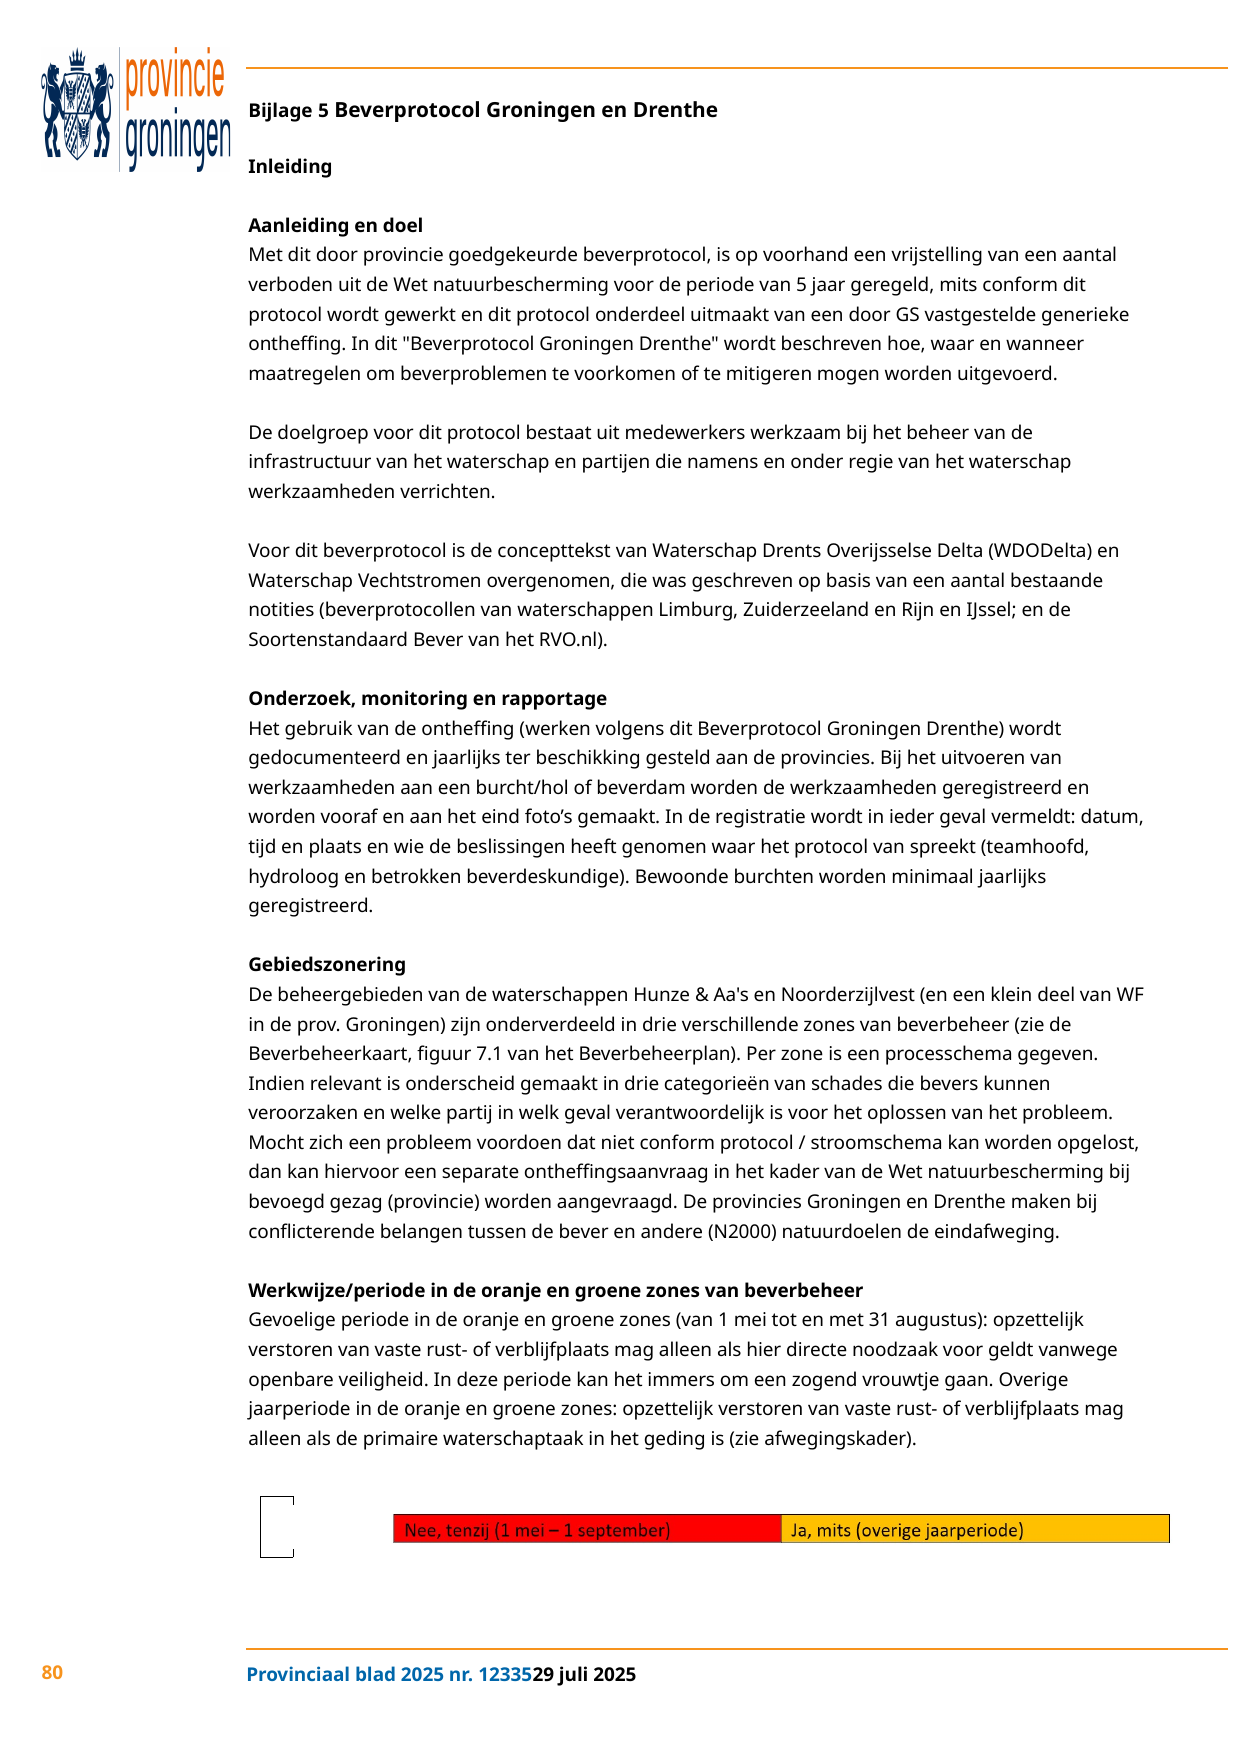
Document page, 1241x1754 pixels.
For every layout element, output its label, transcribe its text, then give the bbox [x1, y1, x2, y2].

text Werkwijze/periode in de oranje en groene zones van beverbeheer [248, 1277, 1152, 1303]
picture [41, 47, 231, 172]
text De doelgroep voor dit protocol bestaat uit medewerkers werkzaam bij het beheer van de infrastructuur van het waterschap en partijen die namens en onder regie van het waterschap werkzaamheden verrichten. [248, 419, 1152, 504]
picture [268, 1505, 1173, 1549]
text Bijlage 5 Beverprotocol Groningen en Drenthe [248, 95, 1152, 123]
text Gebiedszonering [248, 952, 1152, 977]
text Gevoelige periode in de oranje en groene zones (van 1 mei tot en met 31 augustus): opzettelijk verstoren van vaste rust- of verblijfplaats mag alleen als hier directe noodzaak voor geldt vanwege openbare veiligheid. In deze periode kan het immers om een zogend vrouwtje gaan. Overige jaarperiode in de oranje en groene zones: opzettelijk verstoren van vaste rust- of verblijfplaats mag alleen als de primaire waterschaptaak in het geding is (zie afwegingskader). [248, 1307, 1152, 1451]
text Met dit door provincie goedgekeurde beverprotocol, is op voorhand een vrijstelling van een aantal verboden uit de Wet natuurbescherming voor de periode van 5 jaar geregeld, mits conform dit protocol wordt gewerkt en dit protocol onderdeel uitmaakt van een door GS vastgestelde generieke ontheffing. In dit "Beverprotocol Groningen Drenthe" wordt beschreven hoe, waar en wanneer maatregelen om beverproblemen te voorkomen of te mitigeren mogen worden uitgevoerd. [248, 242, 1152, 386]
text Het gebruik van de ontheffing (werken volgens dit Beverprotocol Groningen Drenthe) wordt gedocumenteerd en jaarlijks ter beschikking gesteld aan de provincies. Bij het uitvoeren van werkzaamheden aan een burcht/hol of beverdam worden de werkzaamheden geregistreerd en worden vooraf en aan het eind foto’s gemaakt. In de registratie wordt in ieder geval vermeldt: datum, tijd en plaats en wie de beslissingen heeft genomen waar het protocol van spreekt (teamhoofd, hydroloog en betrokken beverdeskundige). Bewoonde burchten worden minimaal jaarlijks geregistreerd. [248, 715, 1152, 918]
text Voor dit beverprotocol is de concepttekst van Waterschap Drents Overijsselse Delta (WDODelta) en Waterschap Vechtstromen overgenomen, die was geschreven op basis van een aantal bestaande notities (beverprotocollen van waterschappen Limburg, Zuiderzeeland en Rijn en IJssel; en de Soortenstandaard Bever van het RVO.nl). [248, 537, 1152, 652]
text De beheergebieden van de waterschappen Hunze & Aa's en Noorderzijlvest (en een klein deel van WF in de prov. Groningen) zijn onderverdeeld in drie verschillende zones van beverbeheer (zie de Beverbeheerkaart, figuur 7.1 van het Beverbeheerplan). Per zone is een processchema gegeven. Indien relevant is onderscheid gemaakt in drie categorieën van schades die bevers kunnen veroorzaken en welke partij in welk geval verantwoordelijk is voor het oplossen van het probleem. Mocht zich een probleem voordoen dat niet conform protocol / stroomschema kan worden opgelost, dan kan hiervoor een separate ontheffingsaanvraag in het kader van de Wet natuurbescherming bij bevoegd gezag (provincie) worden aangevraagd. De provincies Groningen en Drenthe maken bij conflicterende belangen tussen de bever en andere (N2000) natuurdoelen de eindafweging. [248, 981, 1152, 1244]
text Onderzoek, monitoring en rapportage [248, 685, 1152, 711]
text Aanleiding en doel [248, 212, 1152, 238]
text Inleiding [248, 153, 1152, 179]
